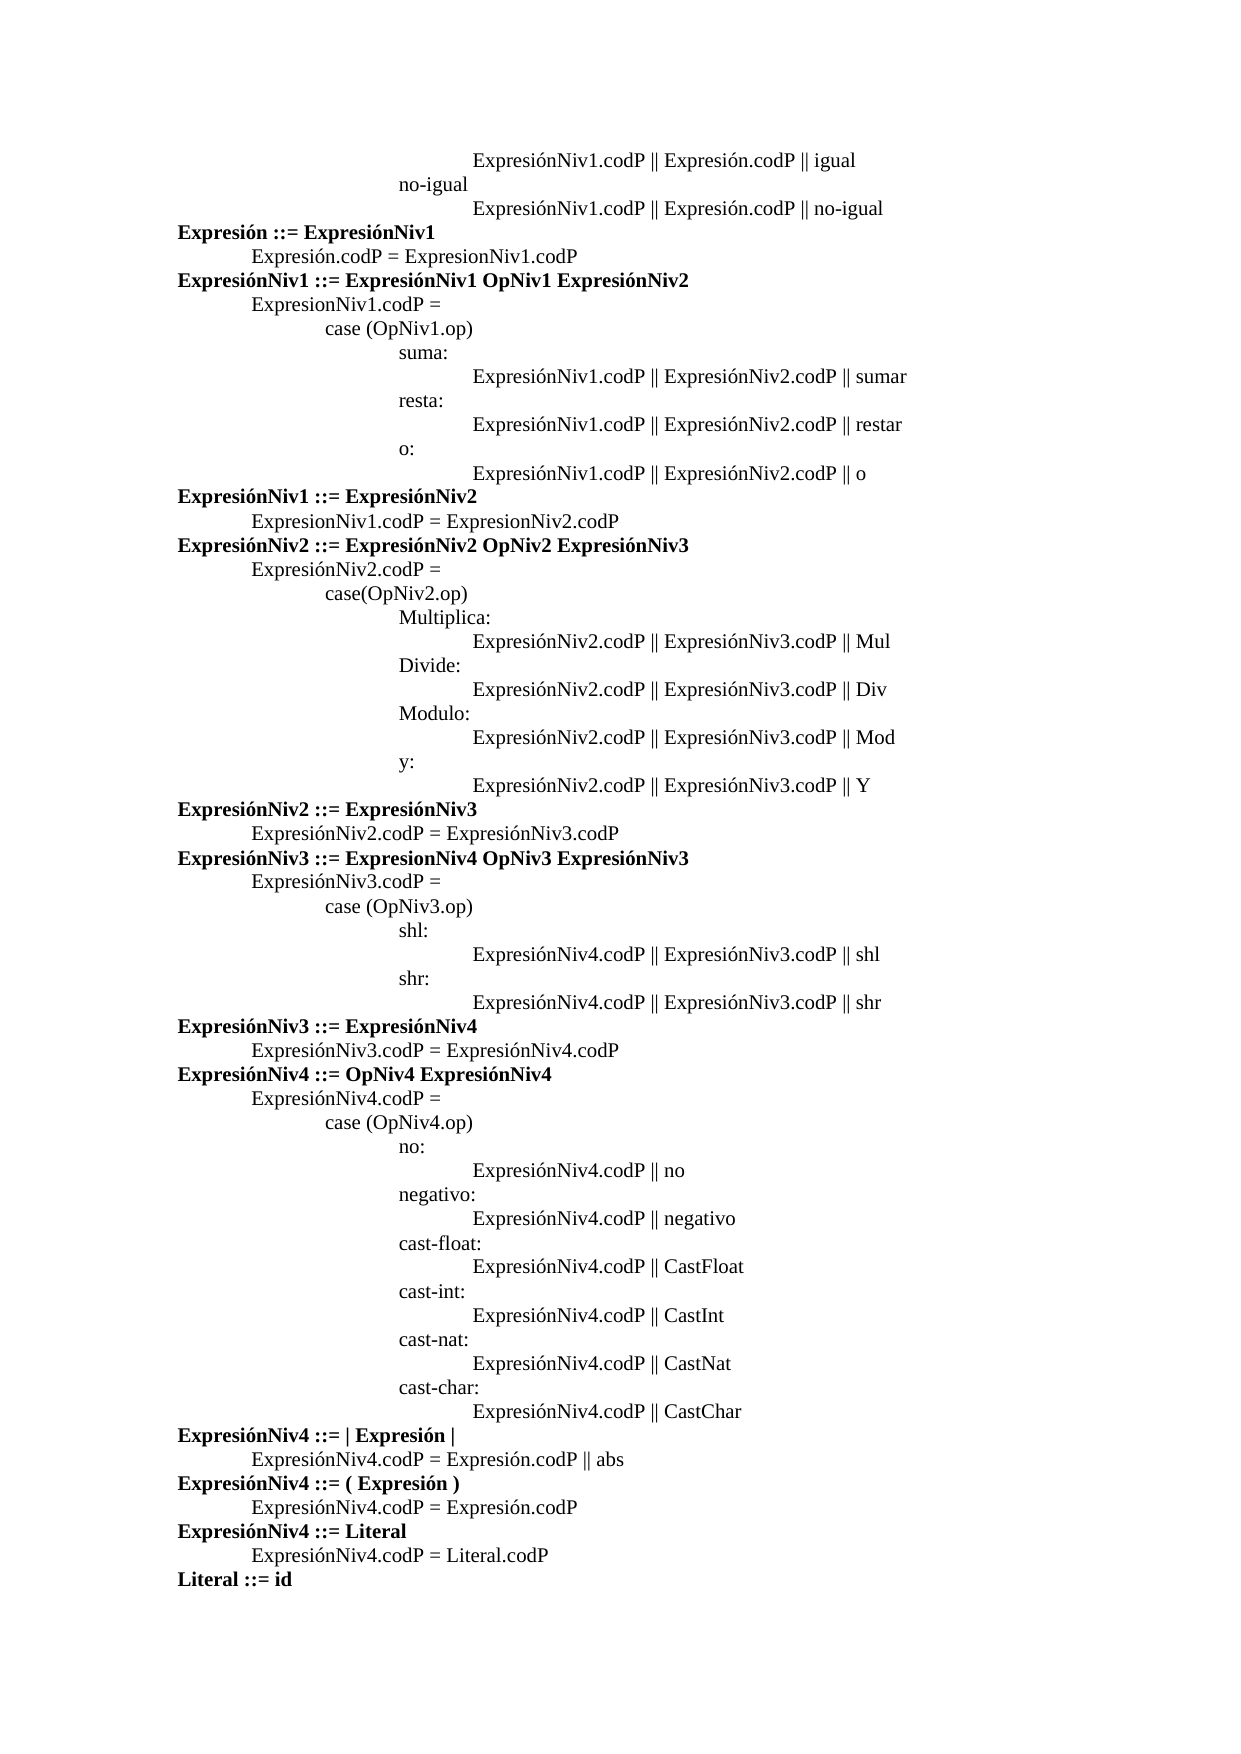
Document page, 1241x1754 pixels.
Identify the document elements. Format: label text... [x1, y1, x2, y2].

text resta: [177, 388, 1063, 412]
text shl: [177, 918, 1063, 942]
text ExpresiónNiv4.codP || ExpresiónNiv3.codP || shl [177, 942, 1063, 966]
text ExpresiónNiv4.codP || ExpresiónNiv3.codP || shr [177, 990, 1063, 1014]
text ExpresiónNiv3.codP = [177, 869, 1063, 893]
text ExpresiónNiv1 ::= ExpresiónNiv1 OpNiv1 ExpresiónNiv2 [177, 268, 1063, 292]
text Multiplica: [177, 605, 1063, 629]
text ExpresiónNiv3 ::= ExpresionNiv4 OpNiv3 ExpresiónNiv3 [177, 845, 1063, 869]
text ExpresiónNiv3.codP = ExpresiónNiv4.codP [177, 1038, 1063, 1062]
text ExpresiónNiv2.codP || ExpresiónNiv3.codP || Y [177, 773, 1063, 797]
text ExpresionNiv1.codP = ExpresionNiv2.codP [177, 508, 1063, 533]
text ExpresiónNiv1.codP || ExpresiónNiv2.codP || o [177, 460, 1063, 484]
text cast-nat: [177, 1327, 1063, 1351]
text shr: [177, 966, 1063, 990]
text cast-int: [177, 1278, 1063, 1303]
text ExpresiónNiv2.codP = [177, 557, 1063, 581]
text case (OpNiv1.op) [177, 316, 1063, 340]
text ExpresiónNiv2.codP || ExpresiónNiv3.codP || Div [177, 677, 1063, 701]
text ExpresiónNiv2 ::= ExpresiónNiv3 [177, 797, 1063, 821]
text ExpresionNiv1.codP = [177, 292, 1063, 316]
text ExpresiónNiv4 ::= ( Expresión ) [177, 1471, 1063, 1495]
text ExpresiónNiv1.codP || ExpresiónNiv2.codP || restar [177, 412, 1063, 436]
text no: [177, 1134, 1063, 1158]
text ExpresiónNiv2 ::= ExpresiónNiv2 OpNiv2 ExpresiónNiv3 [177, 533, 1063, 557]
text case(OpNiv2.op) [177, 581, 1063, 605]
text suma: [177, 340, 1063, 364]
text ExpresiónNiv4.codP || CastChar [177, 1399, 1063, 1423]
text ExpresiónNiv4.codP || CastFloat [177, 1254, 1063, 1278]
text ExpresiónNiv4.codP || CastInt [177, 1303, 1063, 1327]
text ExpresiónNiv4.codP || negativo [177, 1206, 1063, 1230]
text Modulo: [177, 701, 1063, 725]
text Literal ::= id [177, 1567, 1063, 1591]
text ExpresiónNiv1 ::= ExpresiónNiv2 [177, 484, 1063, 508]
text Expresión.codP = ExpresionNiv1.codP [177, 244, 1063, 268]
text ExpresiónNiv3 ::= ExpresiónNiv4 [177, 1014, 1063, 1038]
text o: [177, 436, 1063, 460]
text cast-float: [177, 1230, 1063, 1254]
text ExpresiónNiv4.codP || CastNat [177, 1351, 1063, 1375]
text ExpresiónNiv2.codP = ExpresiónNiv3.codP [177, 821, 1063, 845]
text ExpresiónNiv1.codP || Expresión.codP || igual [177, 148, 1063, 172]
text cast-char: [177, 1375, 1063, 1399]
text Divide: [177, 653, 1063, 677]
text ExpresiónNiv4.codP = [177, 1086, 1063, 1110]
text ExpresiónNiv4.codP = Literal.codP [177, 1543, 1063, 1567]
text ExpresiónNiv1.codP || ExpresiónNiv2.codP || sumar [177, 364, 1063, 388]
text ExpresiónNiv4 ::= | Expresión | [177, 1423, 1063, 1447]
text ExpresiónNiv1.codP || Expresión.codP || no-igual [177, 196, 1063, 220]
text ExpresiónNiv2.codP || ExpresiónNiv3.codP || Mod [177, 725, 1063, 749]
text Expresión ::= ExpresiónNiv1 [177, 220, 1063, 244]
text ExpresiónNiv4 ::= OpNiv4 ExpresiónNiv4 [177, 1062, 1063, 1086]
text negativo: [177, 1182, 1063, 1206]
text ExpresiónNiv4.codP = Expresión.codP || abs [177, 1447, 1063, 1471]
text ExpresiónNiv4.codP = Expresión.codP [177, 1495, 1063, 1519]
text ExpresiónNiv4 ::= Literal [177, 1519, 1063, 1543]
text ExpresiónNiv4.codP || no [177, 1158, 1063, 1182]
text no-igual [177, 172, 1063, 196]
text case (OpNiv3.op) [177, 893, 1063, 918]
text ExpresiónNiv2.codP || ExpresiónNiv3.codP || Mul [177, 629, 1063, 653]
text case (OpNiv4.op) [177, 1110, 1063, 1134]
text y: [177, 749, 1063, 773]
